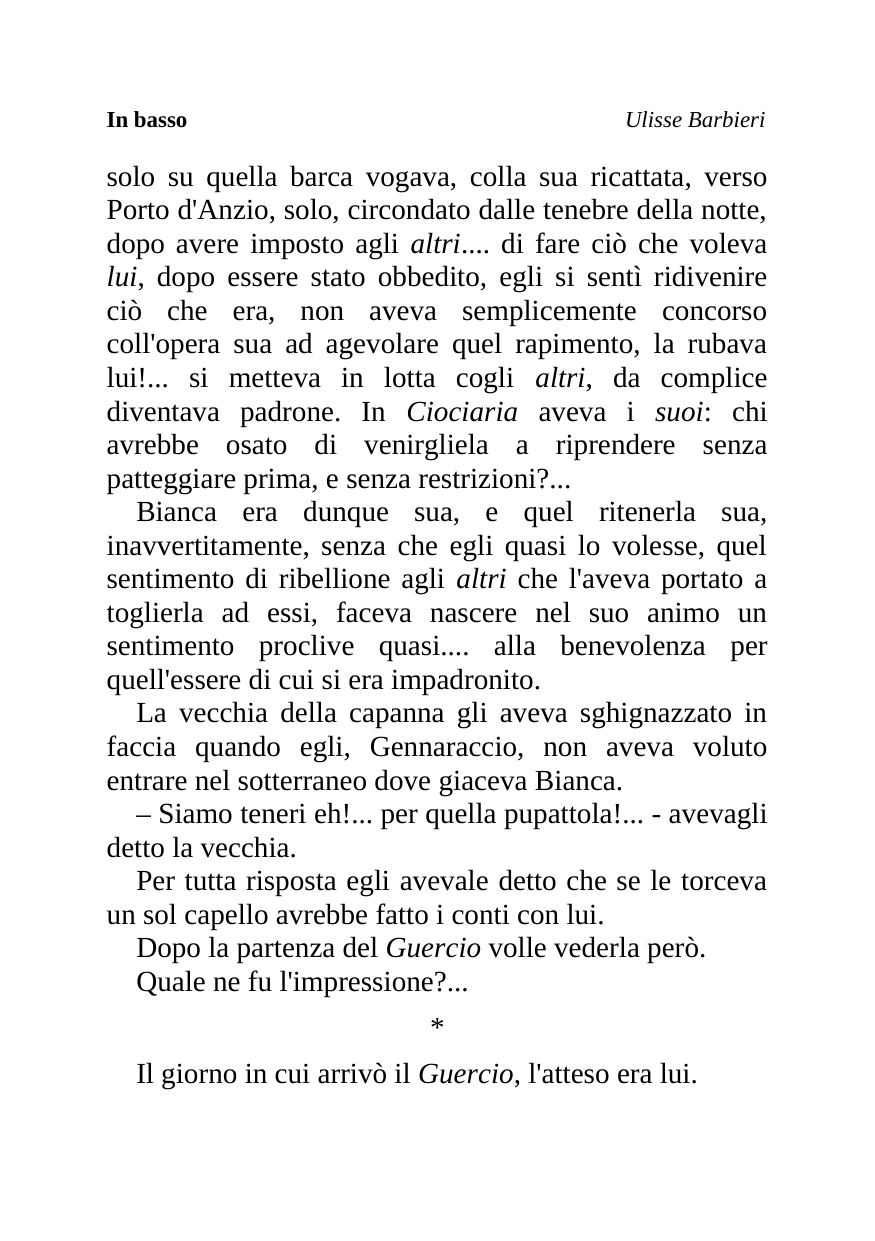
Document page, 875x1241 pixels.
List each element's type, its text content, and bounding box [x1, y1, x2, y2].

text * [106, 1010, 768, 1043]
text solo su quella barca vogava, colla sua ricattata, verso Porto d'Anzio, solo, circondato dalle tenebre della notte, dopo avere imposto agli altri.... di fare ciò che voleva lui, dopo essere stato obbedito, egli si sentì ridivenire ciò che era, non aveva semplicemente concorso coll'opera sua ad agevolare quel rapimento, la rubava lui!... si metteva in lotta cogli altri, da complice diventava padrone. In Ciociaria aveva i suoi: chi avrebbe osato di venirgliela a riprendere senza patteggiare prima, e senza restrizioni?... [106, 159, 768, 494]
text La vecchia della capanna gli aveva sghignazzato in faccia quando egli, Gennaraccio, non aveva voluto entrare nel sotterraneo dove giaceva Bianca. [106, 696, 768, 796]
text – Siamo teneri eh!... per quella pupattola!... - avevagli detto la vecchia. [106, 796, 768, 863]
text Dopo la partenza del Guercio volle vederla però. [106, 930, 768, 964]
text Quale ne fu l'impressione?... [106, 964, 768, 997]
text Per tutta risposta egli avevale detto che se le torceva un sol capello avrebbe fatto i conti con lui. [106, 863, 768, 930]
text Bianca era dunque sua, e quel ritenerla sua, inavvertitamente, senza che egli quasi lo volesse, quel sentimento di ribellione agli altri che l'aveva portato a toglierla ad essi, faceva nascere nel suo animo un sentimento proclive quasi.... alla benevolenza per quell'essere di cui si era impadronito. [106, 494, 768, 696]
text Il giorno in cui arrivò il Guercio, l'atteso era lui. [106, 1056, 768, 1089]
